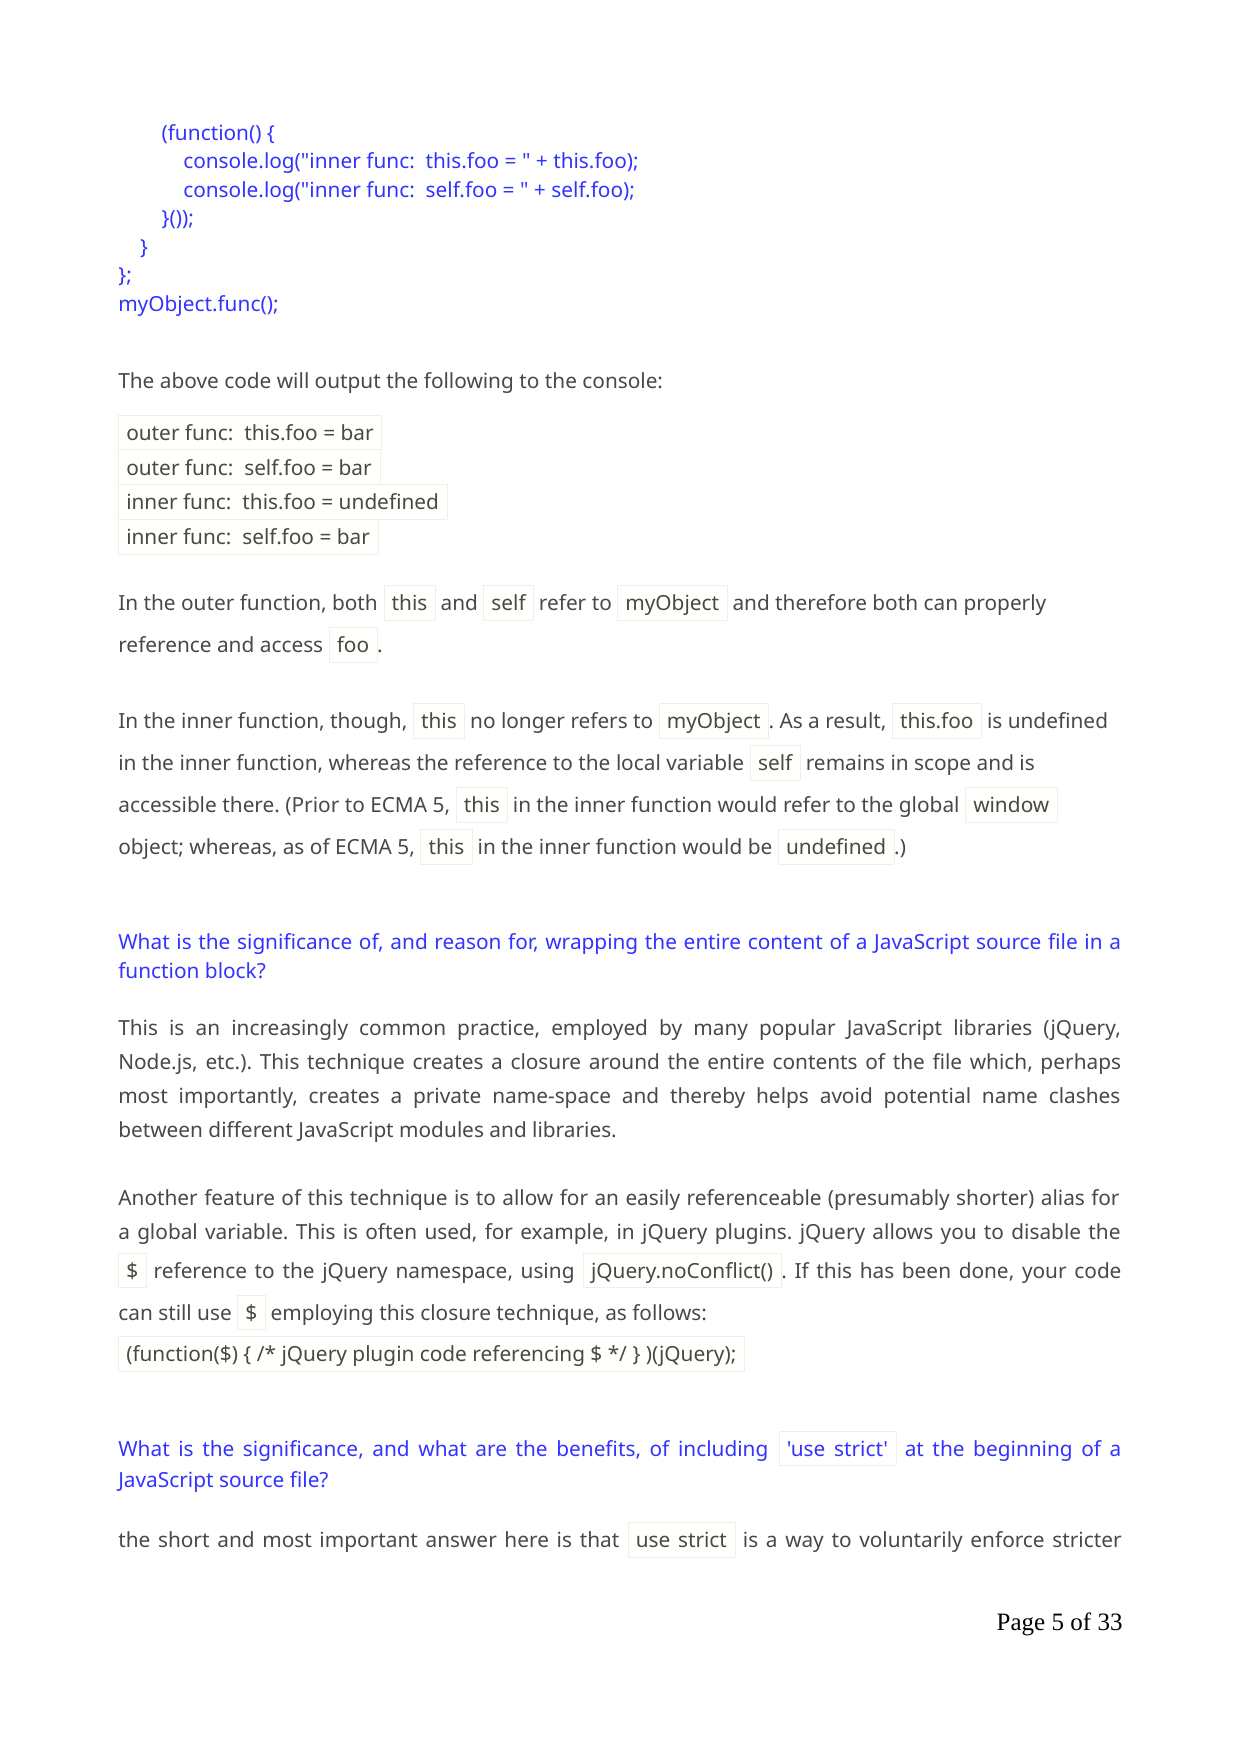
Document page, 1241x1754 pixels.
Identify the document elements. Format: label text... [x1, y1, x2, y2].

text (function() { [118, 118, 1122, 147]
text In the inner function, though, this no longer refers to myObject. As a result, this.foo is undefined in the inner function, whereas the reference to the local variable self remains in scope and is accessible there. (Prior to ECMA 5, this in the inner function would refer to the global window object; whereas, as of ECMA 5, this in the inner function would be undefined.) [118, 703, 1122, 864]
text myObject.func(); [118, 289, 1122, 317]
text inner func: this.foo = undefined [119, 485, 447, 519]
text (function($) { /* jQuery plugin code referencing $ */ } )(jQuery); [119, 1337, 744, 1371]
text the short and most important answer here is that [118, 1522, 628, 1557]
text [745, 1336, 1122, 1371]
text }; [118, 260, 1122, 289]
text outer func: this.foo = bar [119, 416, 381, 449]
text The above code will output the following to the console: [118, 366, 1122, 394]
text [382, 414, 1122, 449]
text } [118, 232, 1122, 260]
text [448, 484, 1122, 519]
text console.log("inner func: this.foo = " + this.foo); [118, 147, 1122, 175]
text What is the significance of, and reason for, wrapping the entire content of a JavaScript source file in a function block? [118, 927, 1122, 984]
text Another feature of this technique is to allow for an easily referenceable (presumably shorter) alias for a global variable. This is often used, for example, in jQuery plugins. jQuery allows you to disable the $ reference to the jQuery namespace, using jQuery.noConflict(). If this has been done, your code can still use $ employing this closure technique, as follows: [118, 1183, 1122, 1329]
text What is the significance, and what are the benefits, of including 'use strict' at the beginning of a JavaScript source file? [118, 1431, 1122, 1494]
text outer func: self.foo = bar [119, 450, 380, 484]
text inner func: self.foo = bar [119, 520, 378, 554]
text use strict [629, 1523, 735, 1557]
text console.log("inner func: self.foo = " + self.foo); [118, 175, 1122, 203]
text [379, 519, 1122, 554]
text is a way to voluntarily enforce stricter [736, 1522, 1122, 1557]
text In the outer function, both this and self refer to myObject and therefore both can properly reference and access foo. [118, 585, 1122, 662]
text }()); [118, 203, 1122, 232]
text [381, 449, 1122, 484]
text This is an increasingly common practice, employed by many popular JavaScript libraries (jQuery, Node.js, etc.). This technique creates a closure around the entire contents of the file which, perhaps most importantly, creates a private name-space and thereby helps avoid potential name clashes between different JavaScript modules and libraries. [118, 1013, 1122, 1143]
